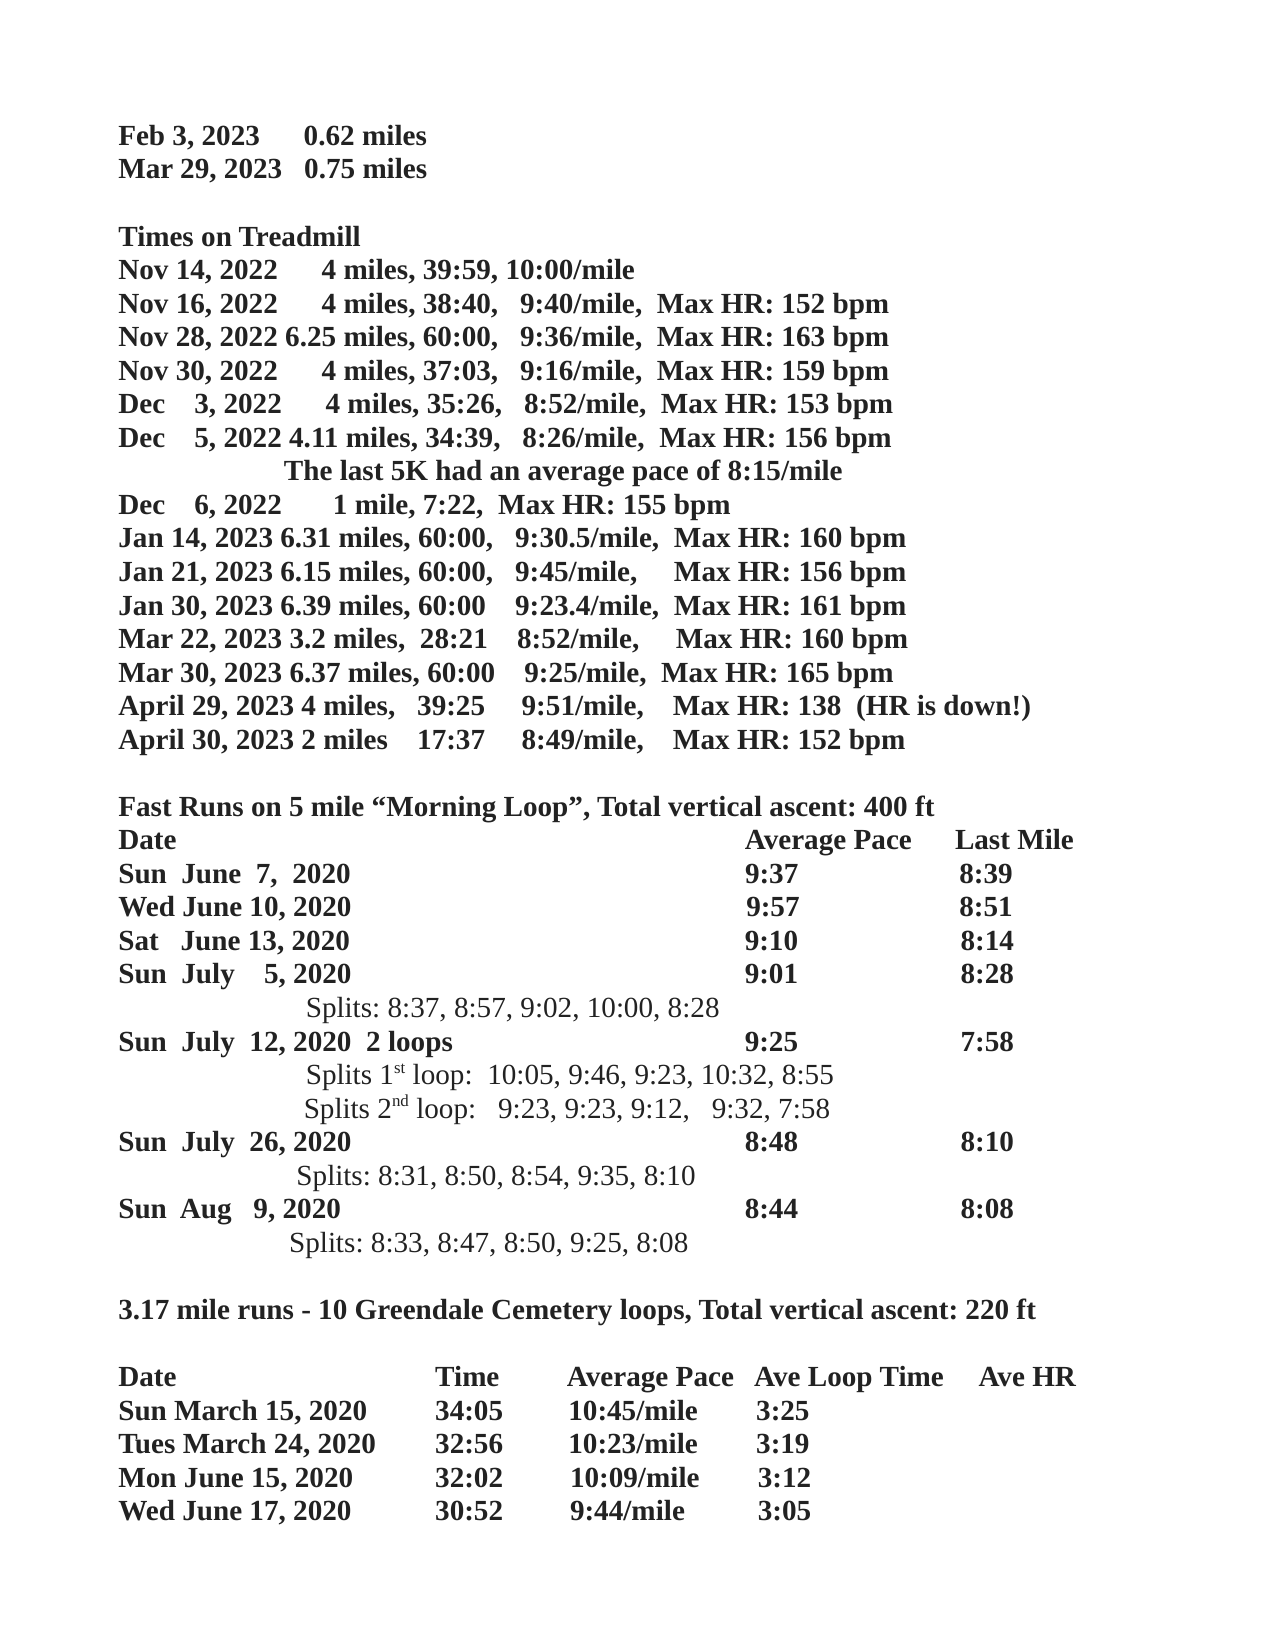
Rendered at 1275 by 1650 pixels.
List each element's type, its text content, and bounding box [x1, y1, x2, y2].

text April 29, 2023 4 miles, 39:25 9:51/mile, Max HR: 138 (HR is down!) [118, 688, 1161, 722]
text Nov 16, 2022 4 miles, 38:40, 9:40/mile, Max HR: 152 bpm [118, 286, 1161, 319]
text April 30, 2023 2 miles 17:37 8:49/mile, Max HR: 152 bpm [118, 722, 1161, 755]
text Nov 28, 2022 6.25 miles, 60:00, 9:36/mile, Max HR: 163 bpm [118, 319, 1161, 353]
text Mar 29, 2023 0.75 miles [118, 152, 1161, 185]
text Nov 30, 2022 4 miles, 37:03, 9:16/mile, Max HR: 159 bpm [118, 353, 1161, 386]
text Mon June 15, 2020 32:02 10:09/mile 3:12 [118, 1460, 1161, 1493]
text Sat June 13, 2020 9:10 8:14 Sun July 5, 2020 9:01 8:28 Splits: 8:37, 8:57, 9:02, 10:00, 8:28 Sun July 12, 2020 2 loops 9:25 7:58 Splits 1st loop: 10:05, 9:46, 9:23, 10:32, 8:55 [118, 923, 1161, 1091]
text Nov 14, 2022 4 miles, 39:59, 10:00/mile [118, 252, 1161, 286]
text Tues March 24, 2020 32:56 10:23/mile 3:19 [118, 1426, 1161, 1460]
text Sun June 7, 2020 9:37 8:39 [118, 856, 1161, 889]
text Jan 30, 2023 6.39 miles, 60:00 9:23.4/mile, Max HR: 161 bpm [118, 588, 1161, 621]
text Jan 21, 2023 6.15 miles, 60:00, 9:45/mile, Max HR: 156 bpm [118, 554, 1161, 588]
text Fast Runs on 5 mile “Morning Loop”, Total vertical ascent: 400 ft [118, 789, 1161, 822]
text Date Time Average Pace Ave Loop Time Ave HR [118, 1359, 1161, 1393]
text The last 5K had an average pace of 8:15/mile [118, 453, 1161, 487]
text Dec 5, 2022 4.11 miles, 34:39, 8:26/mile, Max HR: 156 bpm [118, 420, 1161, 453]
text Sun March 15, 2020 34:05 10:45/mile 3:25 [118, 1393, 1161, 1426]
text Sun Aug 9, 2020 8:44 8:08 Splits: 8:33, 8:47, 8:50, 9:25, 8:08 [118, 1191, 1161, 1258]
text Splits 2nd loop: 9:23, 9:23, 9:12, 9:32, 7:58 [118, 1091, 1161, 1124]
text Dec 6, 2022 1 mile, 7:22, Max HR: 155 bpm [118, 487, 1161, 521]
text Wed June 10, 2020 9:57 8:51 [118, 889, 1161, 923]
text Wed June 17, 2020 30:52 9:44/mile 3:05 [118, 1493, 1161, 1527]
text Date Average Pace Last Mile [118, 822, 1161, 856]
text Mar 30, 2023 6.37 miles, 60:00 9:25/mile, Max HR: 165 bpm [118, 655, 1161, 688]
text Mar 22, 2023 3.2 miles, 28:21 8:52/mile, Max HR: 160 bpm [118, 621, 1161, 655]
text Dec 3, 2022 4 miles, 35:26, 8:52/mile, Max HR: 153 bpm [118, 386, 1161, 420]
text Feb 3, 2023 0.62 miles [118, 118, 1161, 152]
text Times on Treadmill [118, 219, 1161, 252]
text Sun July 26, 2020 8:48 8:10 Splits: 8:31, 8:50, 8:54, 9:35, 8:10 [118, 1124, 1161, 1191]
list 3.17 mile runs - 10 Greendale Cemetery loops, Total vertical ascent: 220 ft [118, 1292, 1161, 1326]
text Jan 14, 2023 6.31 miles, 60:00, 9:30.5/mile, Max HR: 160 bpm [118, 521, 1161, 554]
